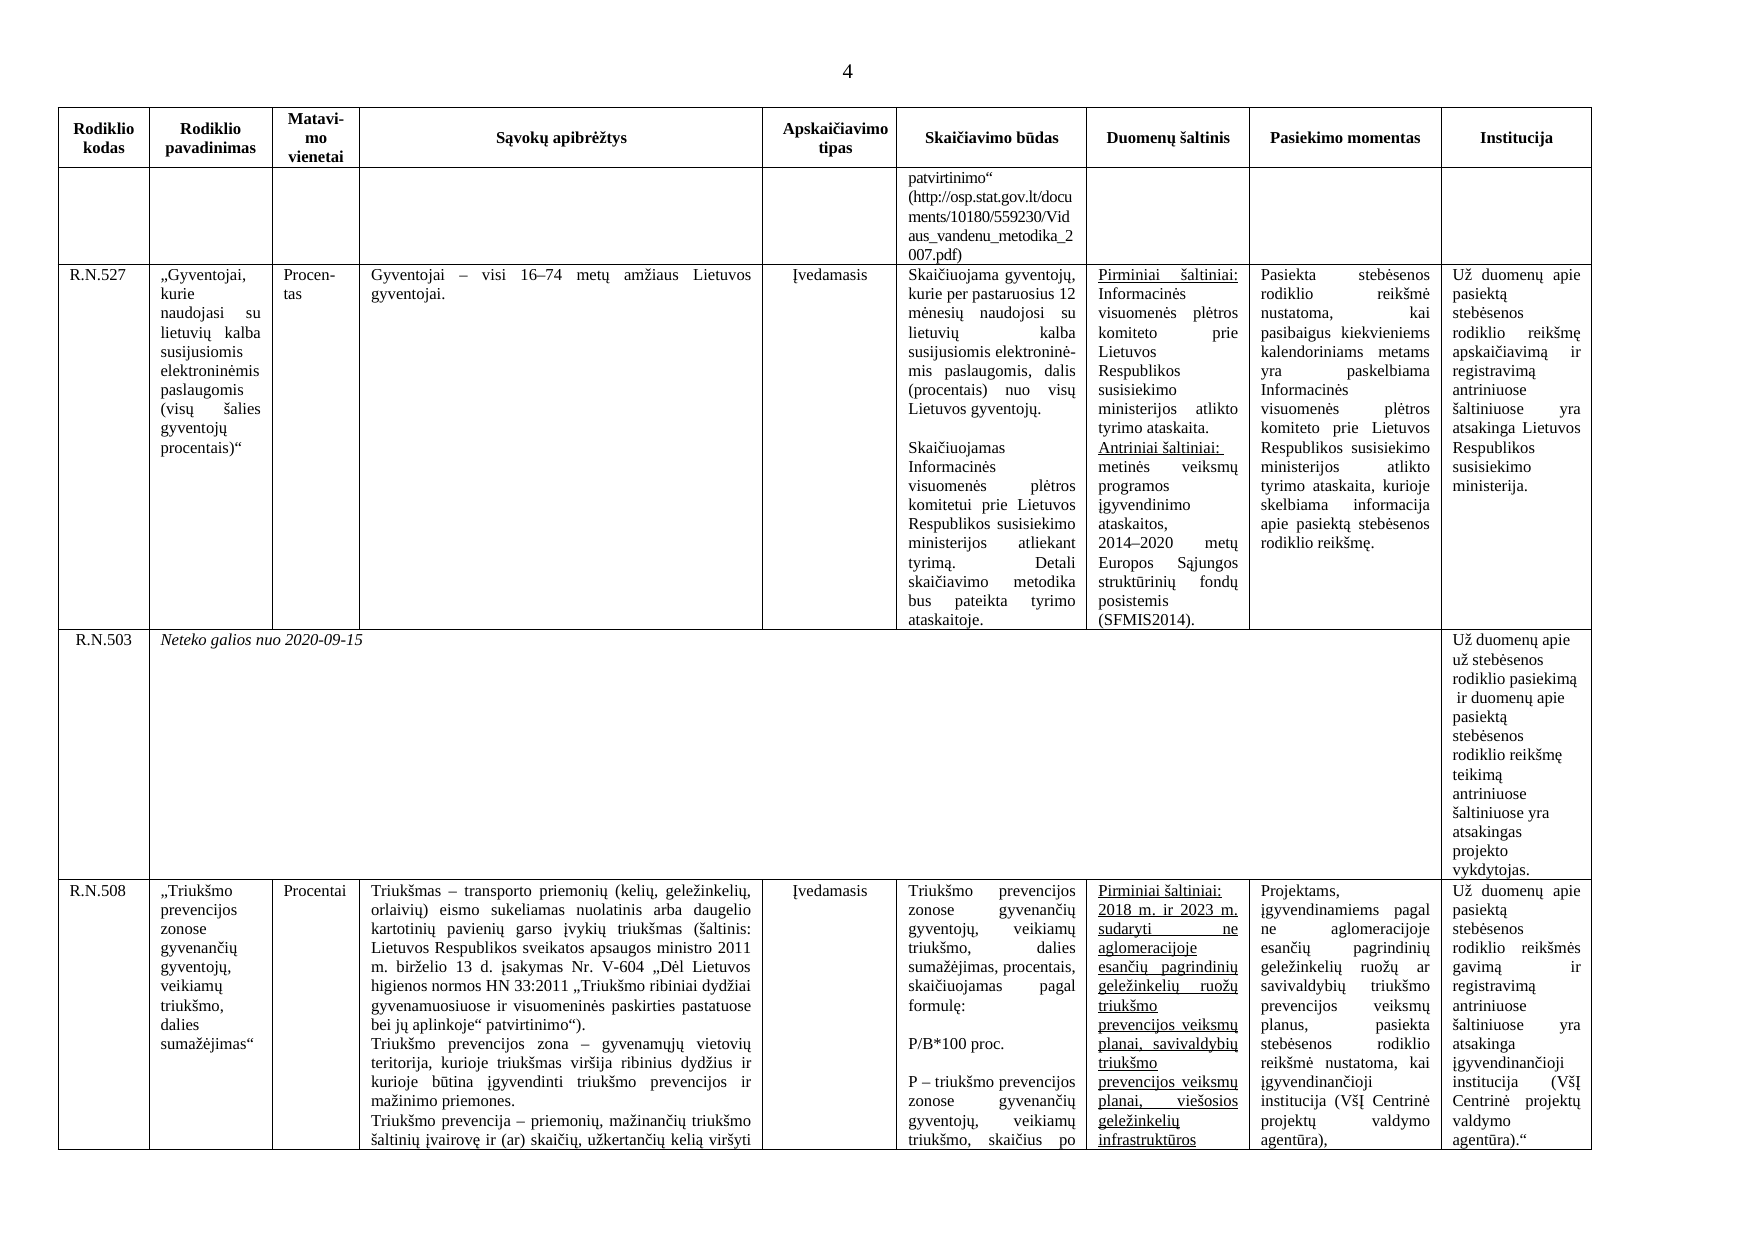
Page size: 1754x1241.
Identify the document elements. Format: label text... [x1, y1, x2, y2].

table_cell „Gyventojai, kurie naudojasi su lietuvių kalba susijusiomis elektroninėmis paslaugomis (visų šalies gyventojų procentais)“ [150, 265, 272, 629]
table_cell „Triukšmo prevencijos zonose gyvenančių gyventojų, veikiamų triukšmo, dalies sumažėjimas“ [150, 880, 272, 1149]
table_cell [59, 168, 149, 264]
table_header Institucija [1442, 108, 1591, 167]
table_cell Įvedamasis [763, 265, 896, 629]
table_cell Triukšmas – transporto priemonių (kelių, geležinkelių, orlaivių) eismo sukeliamas nuolatinis arba daugelio kartotinių pavienių garso įvykių triukšmas (šaltinis: Lietuvos Respublikos sveikatos apsaugos ministro 2011 m. birželio 13 d. įsakymas Nr. V-604 „Dėl Lietuvos higienos normos HN 33:2011 „Triukšmo ribiniai dydžiai gyvenamuosiuose ir visuomeninės paskirties pastatuose bei jų aplinkoje“ patvirtinimo“). Triukšmo prevencijos zona – gyvenamųjų vietovių teritorija, kurioje triukšmas viršija ribinius dydžius ir kurioje būtina įgyvendinti triukšmo prevencijos ir mažinimo priemones. Triukšmo prevencija – priemonių, mažinančių triukšmo šaltinių įvairovę ir (ar) skaičių, užkertančių kelią viršyti [360, 880, 762, 1149]
table_cell R.N.508 [59, 880, 149, 1149]
table_cell Už duomenų apie už stebėsenos rodiklio pasiekimą ir duomenų apie pasiektą stebėsenos rodiklio reikšmę teikimą antriniuose šaltiniuose yra atsakingas projekto vykdytojas. [1442, 630, 1591, 879]
table_cell Gyventojai – visi 16–74 metų amžiaus Lietuvos gyventojai. [360, 265, 762, 629]
table_cell Už duomenų apie pasiektą stebėsenos rodiklio reikšmės gavimą ir registravimą antriniuose šaltiniuose yra atsakinga įgyvendinančioji institucija (VšĮ Centrinė projektų valdymo agentūra).“ [1442, 880, 1591, 1149]
table_header Sąvokų apibrėžtys [360, 108, 762, 167]
table_cell Neteko galios nuo 2020-09-15 [150, 630, 1441, 879]
table_cell [150, 168, 272, 264]
table_cell [273, 168, 359, 264]
table_header Apskaičiavimo tipas [763, 108, 896, 167]
table_header Pasiekimo momentas [1250, 108, 1441, 167]
table_header Matavi-mo vienetai [273, 108, 359, 167]
table_cell Skaičiuojama gyventojų, kurie per pastaruosius 12 mėnesių naudojosi su lietuvių kalba susijusiomis elektroninė-mis paslaugomis, dalis (procentais) nuo visų Lietuvos gyventojų. Skaičiuojamas Informacinės visuomenės plėtros komitetui prie Lietuvos Respublikos susisiekimo ministerijos atliekant tyrimą. Detali skaičiavimo metodika bus pateikta tyrimo ataskaitoje. [897, 265, 1086, 629]
table_cell [1250, 168, 1441, 264]
table_cell R.N.527 [59, 265, 149, 629]
table_cell Įvedamasis [763, 880, 896, 1149]
table_cell Triukšmo prevencijos zonose gyvenančių gyventojų, veikiamų triukšmo, dalies sumažėjimas, procentais, skaičiuojamas pagal formulę: P/B*100 proc. P – triukšmo prevencijos zonose gyvenančių gyventojų, veikiamų triukšmo, skaičius po [897, 880, 1086, 1149]
table_cell [763, 168, 896, 264]
table_cell Procentai [273, 880, 359, 1149]
table_header Skaičiavimo būdas [897, 108, 1086, 167]
table_cell Pasiekta stebėsenos rodiklio reikšmė nustatoma, kai pasibaigus kiekvieniems kalendoriniams metams yra paskelbiama Informacinės visuomenės plėtros komiteto prie Lietuvos Respublikos susisiekimo ministerijos atlikto tyrimo ataskaita, kurioje skelbiama informacija apie pasiektą stebėsenos rodiklio reikšmę. [1250, 265, 1441, 629]
table_cell patvirtinimo“ (http://osp.stat.gov.lt/documents/10180/559230/Vidaus_vandenu_metodika_2007.pdf) [897, 168, 1086, 264]
table_cell Už duomenų apie pasiektą stebėsenos rodiklio reikšmę apskaičiavimą ir registravimą antriniuose šaltiniuose yra atsakinga Lietuvos Respublikos susisiekimo ministerija. [1442, 265, 1591, 629]
table_cell Pirminiai šaltiniai: Informacinės visuomenės plėtros komiteto prie Lietuvos Respublikos susisiekimo ministerijos atlikto tyrimo ataskaita. Antriniai šaltiniai: metinės veiksmų programos įgyvendinimo ataskaitos, 2014–2020 metų Europos Sąjungos struktūrinių fondų posistemis (SFMIS2014). [1087, 265, 1249, 629]
table_cell Pirminiai šaltiniai: 2018 m. ir 2023 m. sudaryti ne aglomeracijoje esančių pagrindinių geležinkelių ruožų triukšmo prevencijos veiksmų planai, savivaldybių triukšmo prevencijos veiksmų planai, viešosios geležinkelių infrastruktūros [1087, 880, 1249, 1149]
table_header Rodiklio kodas [59, 108, 149, 167]
table_cell Projektams, įgyvendinamiems pagal ne aglomeracijoje esančių pagrindinių geležinkelių ruožų ar savivaldybių triukšmo prevencijos veiksmų planus, pasiekta stebėsenos rodiklio reikšmė nustatoma, kai įgyvendinančioji institucija (VšĮ Centrinė projektų valdymo agentūra), [1250, 880, 1441, 1149]
table_header Duomenų šaltinis [1087, 108, 1249, 167]
table_cell Procen-tas [273, 265, 359, 629]
table_cell R.N.503 [59, 630, 149, 879]
table_header Rodiklio pavadinimas [150, 108, 272, 167]
table_cell [360, 168, 762, 264]
table_cell [1087, 168, 1249, 264]
table_cell [1442, 168, 1591, 264]
